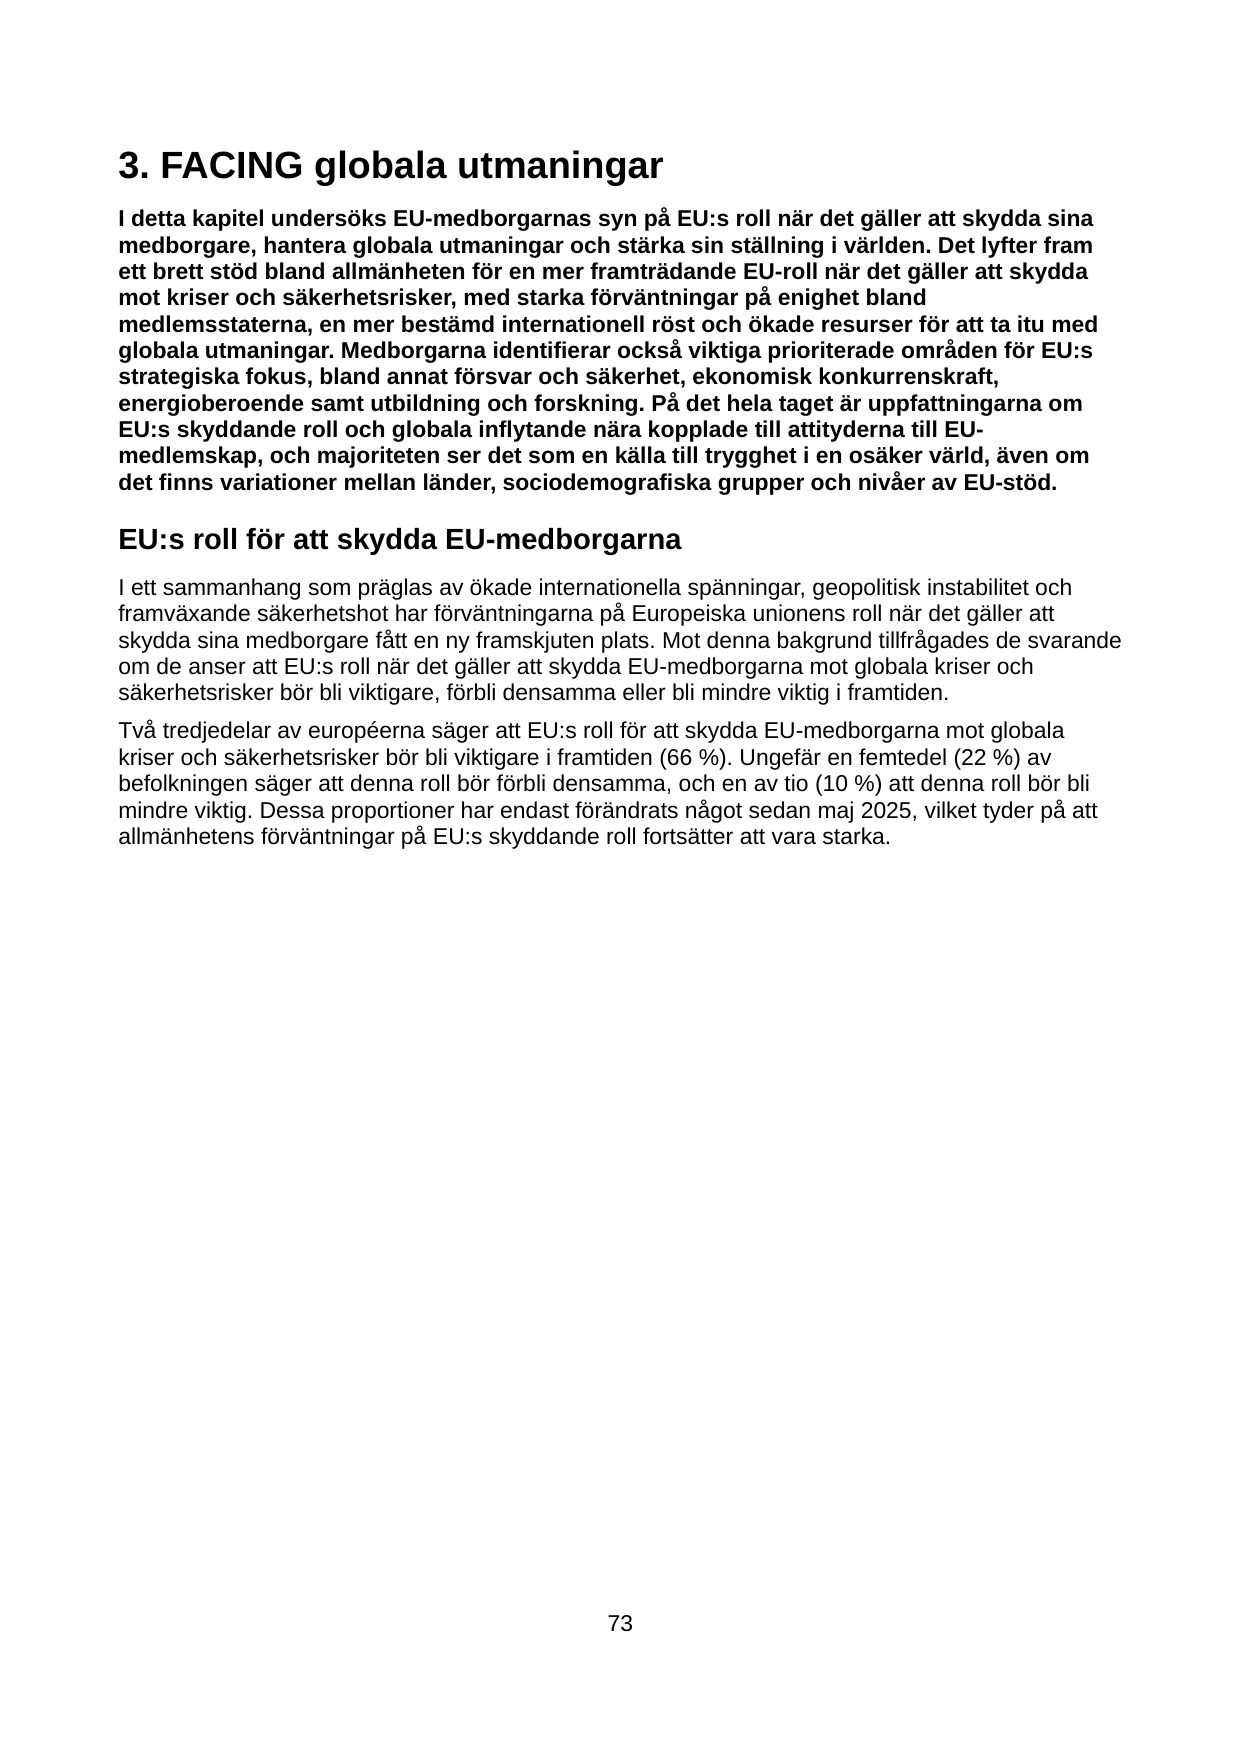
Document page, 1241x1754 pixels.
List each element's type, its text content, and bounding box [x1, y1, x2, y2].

text I detta kapitel undersöks EU-medborgarnas syn på EU:s roll när det gäller att skydda sina medborgare, hantera globala utmaningar och stärka sin ställning i världen. Det lyfter fram ett brett stöd bland allmänheten för en mer framträdande EU-roll när det gäller att skydda mot kriser och säkerhetsrisker, med starka förväntningar på enighet bland medlemsstaterna, en mer bestämd internationell röst och ökade resurser för att ta itu med globala utmaningar. Medborgarna identifierar också viktiga prioriterade områden för EU:s strategiska fokus, bland annat försvar och säkerhet, ekonomisk konkurrenskraft, energioberoende samt utbildning och forskning. På det hela taget är uppfattningarna om EU:s skyddande roll och globala inflytande nära kopplade till attityderna till EU-medlemskap, och majoriteten ser det som en källa till trygghet i en osäker värld, även om det finns variationer mellan länder, sociodemografiska grupper och nivåer av EU-stöd. [118, 205, 1122, 495]
subtitle 3. FACING globala utmaningar [118, 143, 1122, 187]
text I ett sammanhang som präglas av ökade internationella spänningar, geopolitisk instabilitet och framväxande säkerhetshot har förväntningarna på Europeiska unionens roll när det gäller att skydda sina medborgare fått en ny framskjuten plats. Mot denna bakgrund tillfrågades de svarande om de anser att EU:s roll när det gäller att skydda EU-medborgarna mot globala kriser och säkerhetsrisker bör bli viktigare, förbli densamma eller bli mindre viktig i framtiden. [118, 574, 1122, 706]
subtitle EU:s roll för att skydda EU-medborgarna [118, 522, 1122, 555]
text Två tredjedelar av européerna säger att EU:s roll för att skydda EU-medborgarna mot globala kriser och säkerhetsrisker bör bli viktigare i framtiden (66 %). Ungefär en femtedel (22 %) av befolkningen säger att denna roll bör förbli densamma, och en av tio (10 %) att denna roll bör bli mindre viktig. Dessa proportioner har endast förändrats något sedan maj 2025, vilket tyder på att allmänhetens förväntningar på EU:s skyddande roll fortsätter att vara starka. [118, 717, 1122, 849]
